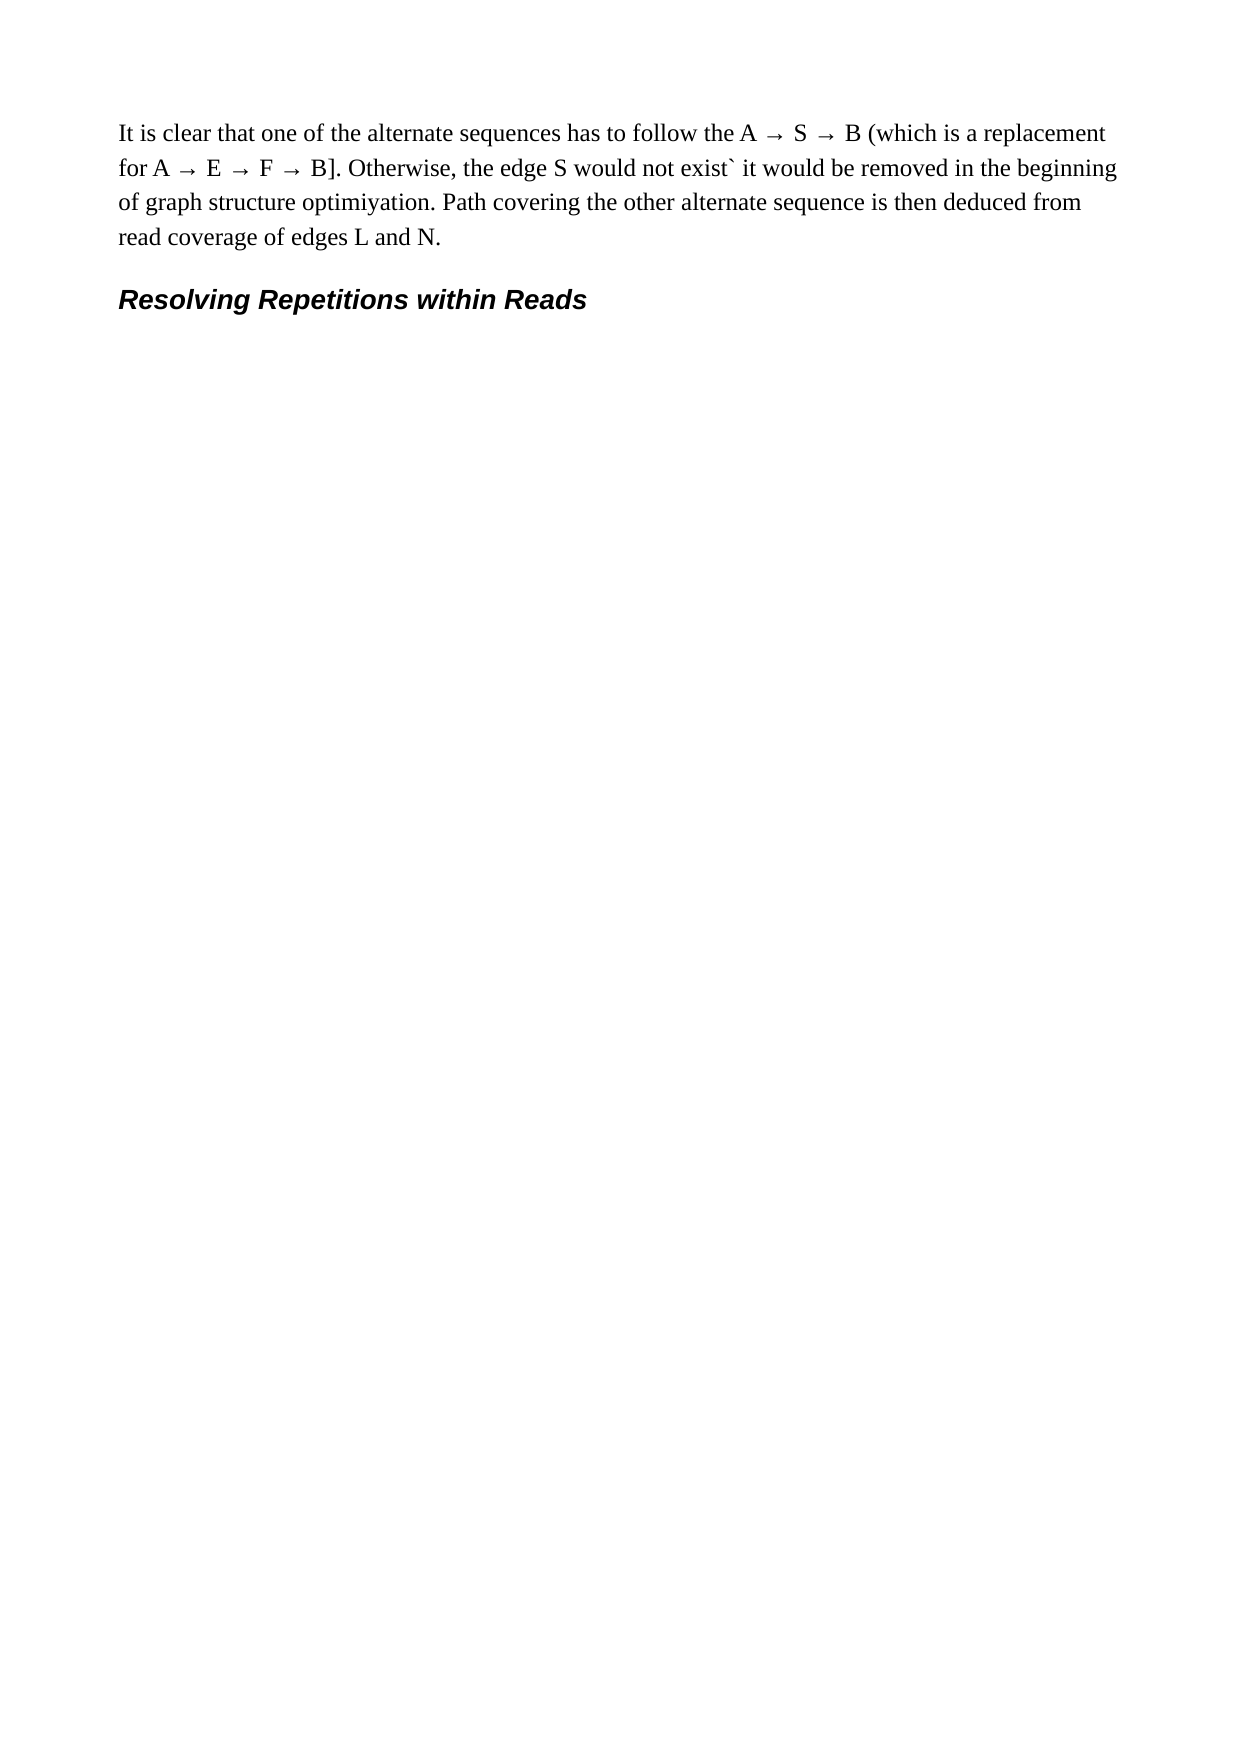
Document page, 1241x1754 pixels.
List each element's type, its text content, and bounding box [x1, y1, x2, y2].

subtitle Resolving Repetitions within Reads [118, 283, 1122, 315]
text It is clear that one of the alternate sequences has to follow the A → S → B (which is a replacement for A → E → F → B]. Otherwise, the edge S would not exist` it would be removed in the beginning of graph structure optimiyation. Path covering the other alternate sequence is then deduced from read coverage of edges L and N. [118, 118, 1122, 250]
